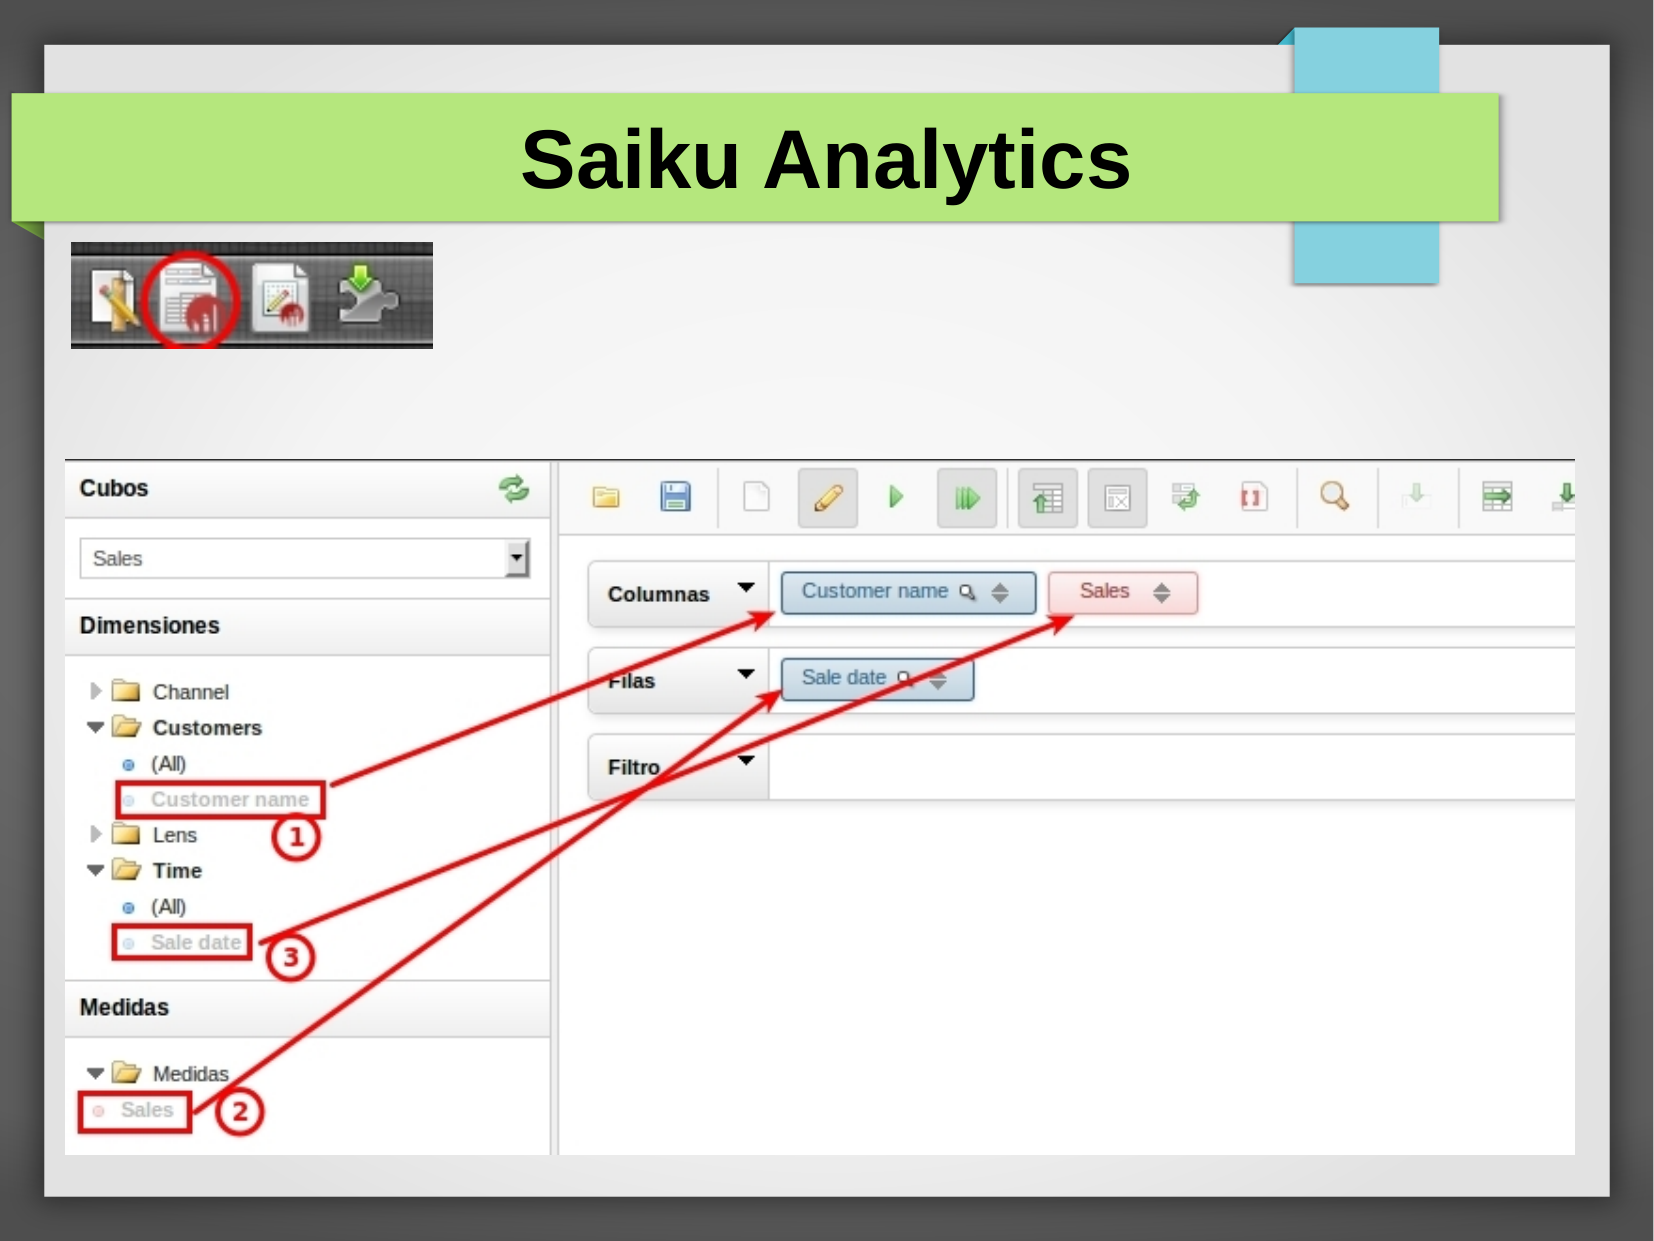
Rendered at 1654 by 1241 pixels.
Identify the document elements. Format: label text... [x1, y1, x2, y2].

title Saiku Analytics [70, 106, 1583, 213]
picture [0, 0, 1654, 1241]
